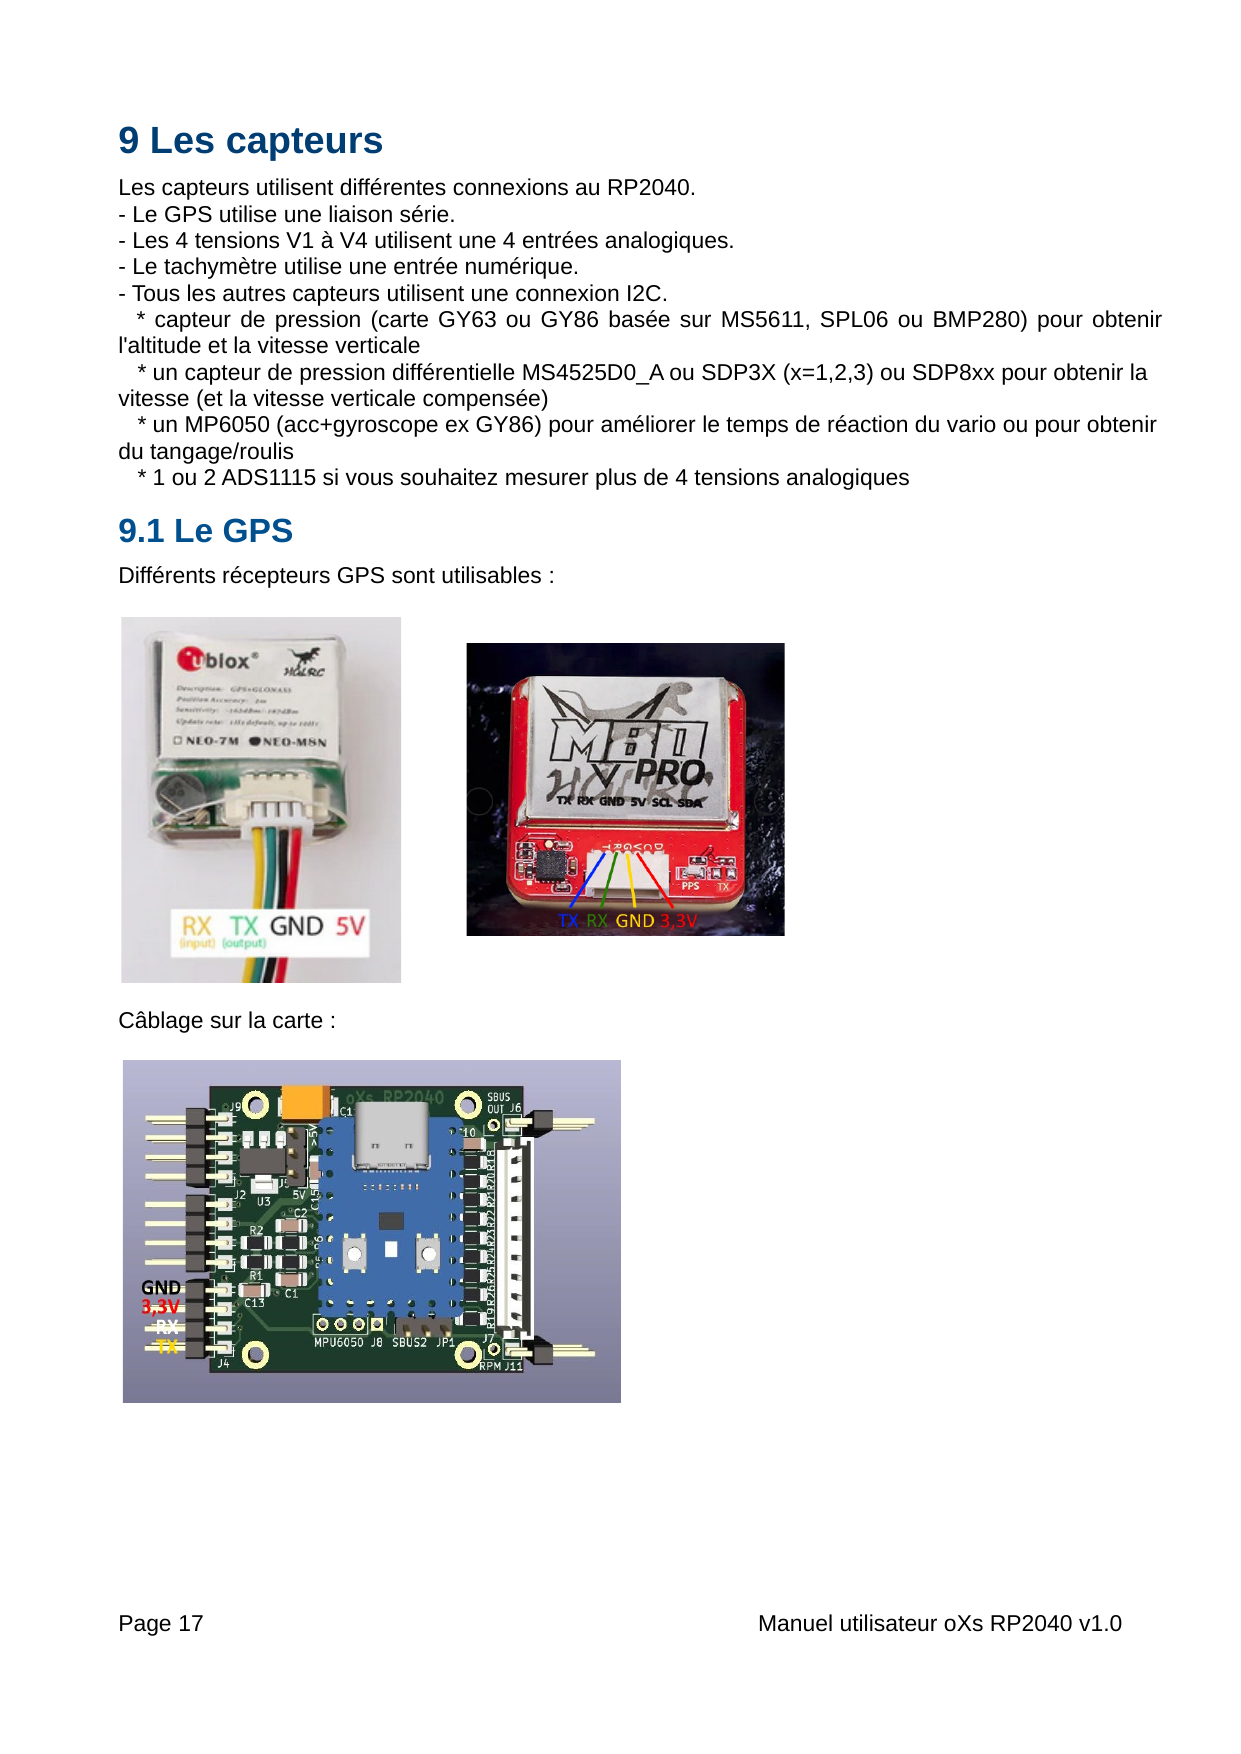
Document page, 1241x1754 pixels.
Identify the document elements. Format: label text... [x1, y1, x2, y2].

text - Les 4 tensions V1 à V4 utilisent une 4 entrées analogiques. [118, 227, 1164, 253]
picture [122, 1060, 621, 1403]
text Différents récepteurs GPS sont utilisables : [118, 562, 1164, 589]
text - Le tachymètre utilise une entrée numérique. [118, 253, 1164, 280]
picture [121, 617, 402, 983]
subtitle 9 Les capteurs [118, 118, 1164, 162]
text * un capteur de pression différentielle MS4525D0_A ou SDP3X (x=1,2,3) ou SDP8xx pour obtenir la vitesse (et la vitesse verticale compensée) [118, 359, 1164, 411]
text Les capteurs utilisent différentes connexions au RP2040. [118, 174, 1164, 201]
text * un MP6050 (acc+gyroscope ex GY86) pour améliorer le temps de réaction du vario ou pour obtenir du tangage/roulis [118, 411, 1164, 464]
text - Le GPS utilise une liaison série. [118, 201, 1164, 227]
text * capteur de pression (carte GY63 ou GY86 basée sur MS5611, SPL06 ou BMP280) pour obtenir l'altitude et la vitesse verticale [118, 306, 1164, 359]
text - Tous les autres capteurs utilisent une connexion I2C. [118, 280, 1164, 306]
text Câblage sur la carte : [118, 1007, 1164, 1033]
picture [466, 643, 785, 936]
text * 1 ou 2 ADS1115 si vous souhaitez mesurer plus de 4 tensions analogiques [118, 464, 1164, 491]
subtitle 9.1 Le GPS [118, 511, 1164, 550]
